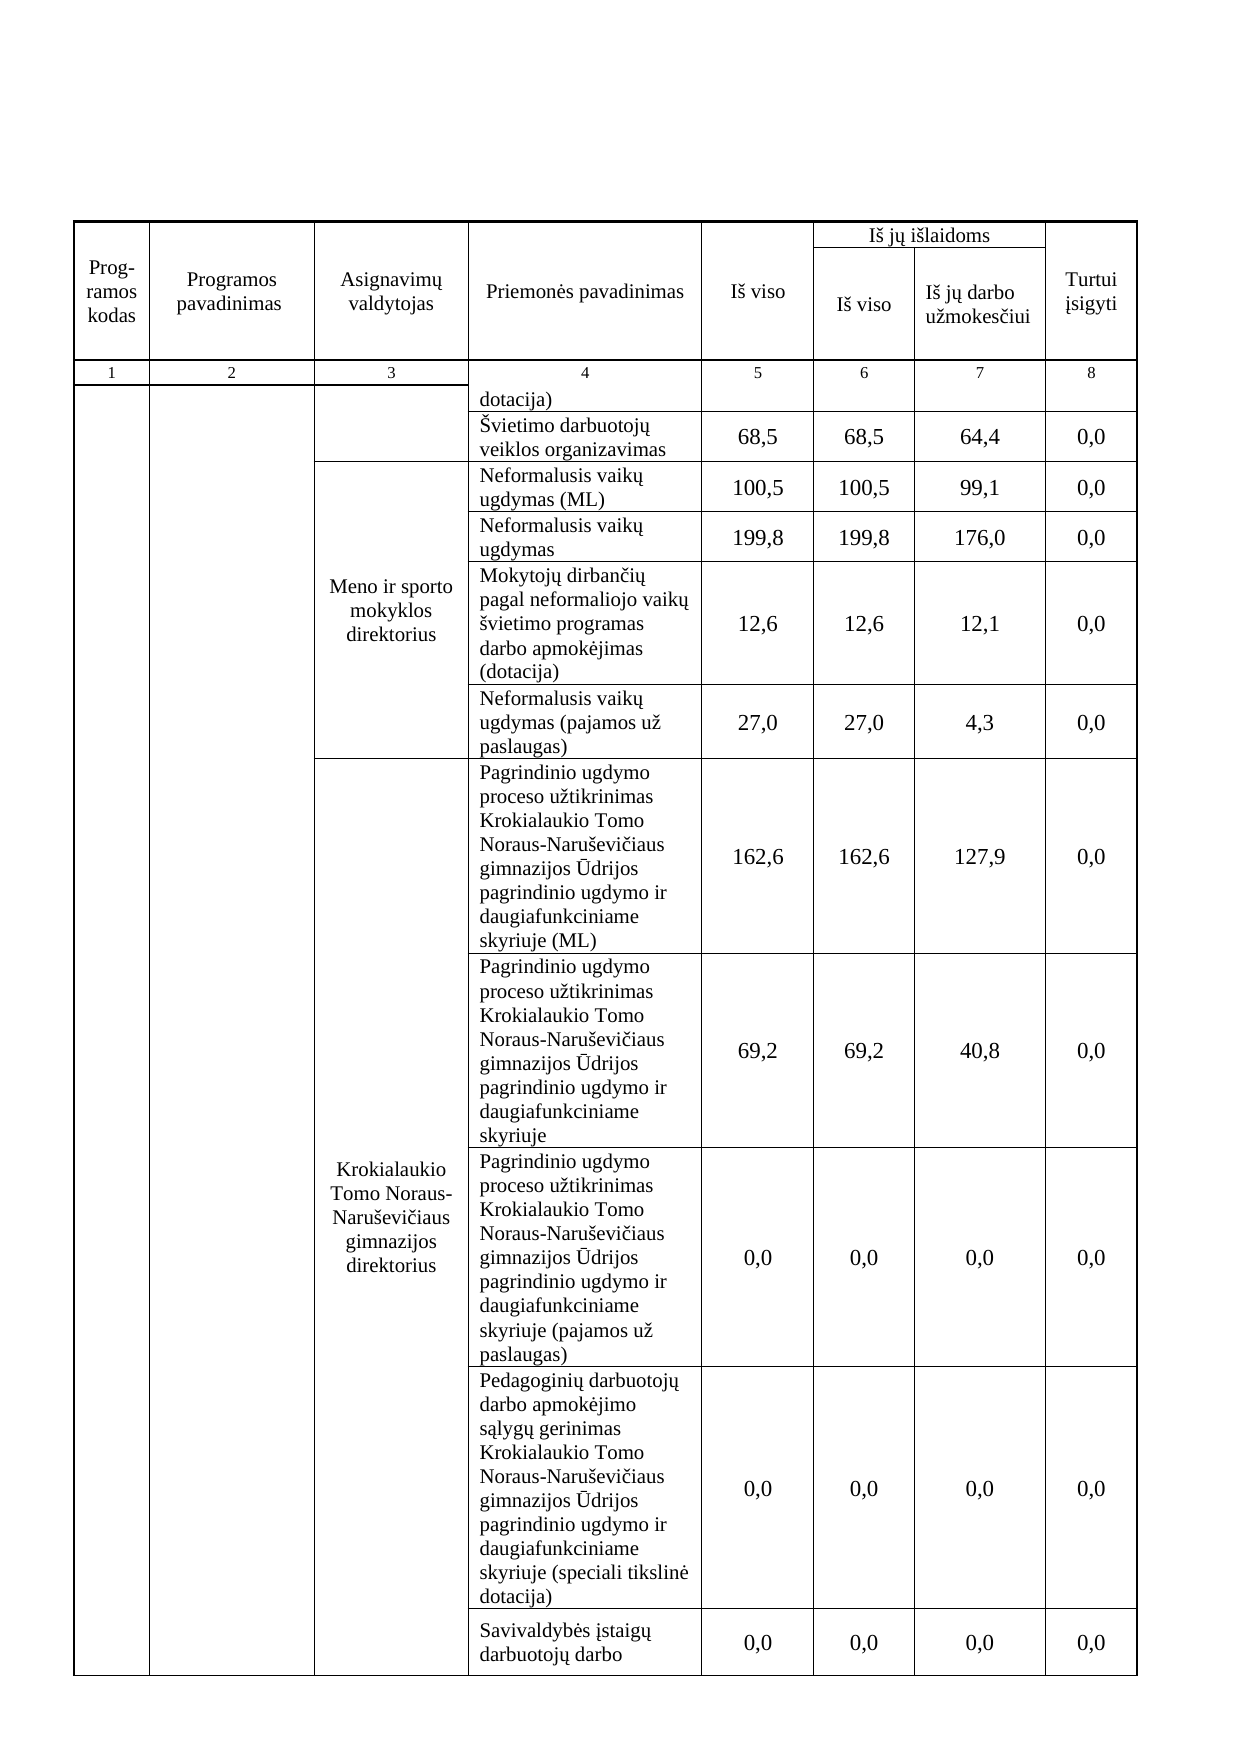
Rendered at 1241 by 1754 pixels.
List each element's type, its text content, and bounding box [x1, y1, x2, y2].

table_cell 0,0 [915, 1367, 1045, 1608]
table_cell 69,2 [814, 954, 914, 1147]
table_cell 2 [150, 361, 314, 384]
table_cell [315, 386, 468, 461]
table_cell Švietimo darbuotojų veiklos organizavimas [469, 412, 701, 461]
table_cell 6 [814, 361, 914, 384]
table_cell 0,0 [1046, 1148, 1136, 1366]
table_cell Pagrindinio ugdymo proceso užtikrinimas Krokialaukio Tomo Noraus-Naruševičiaus gimnazijos Ūdrijos pagrindinio ugdymo ir daugiafunkciniame skyriuje [469, 954, 701, 1147]
table_cell 199,8 [702, 512, 813, 561]
table_cell 0,0 [1046, 759, 1136, 952]
table_cell 199,8 [814, 512, 914, 561]
table_cell 100,5 [814, 462, 914, 511]
table_header Iš jų išlaidoms [814, 223, 1045, 247]
table_cell Savivaldybės įstaigų darbuotojų darbo [469, 1609, 701, 1674]
table_cell 69,2 [702, 954, 813, 1147]
table_cell 176,0 [915, 512, 1045, 561]
table_header Priemonės pavadinimas [469, 223, 701, 359]
table_cell Mokytojų dirbančių pagal neformaliojo vaikų švietimo programas darbo apmokėjimas (dotacija) [469, 562, 701, 683]
table_cell 12,6 [814, 562, 914, 683]
table_cell 27,0 [702, 685, 813, 758]
table_cell 68,5 [702, 412, 813, 461]
table_cell 0,0 [814, 1609, 914, 1674]
table_cell 0,0 [702, 1148, 813, 1366]
table_cell 0,0 [1046, 1609, 1136, 1674]
table_cell 0,0 [1046, 1367, 1136, 1608]
table_cell [814, 384, 914, 411]
table_header Asignavimų valdytojas [315, 223, 468, 359]
table_cell [150, 386, 314, 1674]
table_cell Neformalusis vaikų ugdymas (pajamos už paslaugas) [469, 685, 701, 758]
table_cell 7 [915, 361, 1045, 384]
table_cell 0,0 [814, 1367, 914, 1608]
table_cell 0,0 [1046, 412, 1136, 461]
table_cell 0,0 [1046, 562, 1136, 683]
table_cell 8 [1046, 361, 1136, 384]
table_cell Neformalusis vaikų ugdymas [469, 512, 701, 561]
table_cell 0,0 [1046, 685, 1136, 758]
table_cell 0,0 [814, 1148, 914, 1366]
table_cell [915, 384, 1045, 411]
table_cell dotacija) [469, 384, 701, 411]
table_cell 0,0 [915, 1148, 1045, 1366]
table_cell Pedagoginių darbuotojų darbo apmokėjimo sąlygų gerinimas Krokialaukio Tomo Noraus-Naruševičiaus gimnazijos Ūdrijos pagrindinio ugdymo ir daugiafunkciniame skyriuje (speciali tikslinė dotacija) [469, 1367, 701, 1608]
table_cell 12,6 [702, 562, 813, 683]
table_cell 162,6 [814, 759, 914, 952]
table_cell Iš jų darbo užmokesčiui [915, 248, 1045, 359]
table_cell Iš viso [814, 248, 914, 359]
table_cell 64,4 [915, 412, 1045, 461]
table_cell 4 [469, 361, 701, 384]
table_header Prog-ramos kodas [75, 223, 149, 359]
table_cell 0,0 [915, 1609, 1045, 1674]
table_cell 0,0 [1046, 954, 1136, 1147]
table_cell Meno ir sporto mokyklos direktorius [315, 462, 468, 758]
table_cell [75, 386, 149, 1674]
table_cell 68,5 [814, 412, 914, 461]
table_header Turtui įsigyti [1046, 223, 1136, 359]
table_cell 27,0 [814, 685, 914, 758]
table_cell [1046, 384, 1136, 411]
table_cell 100,5 [702, 462, 813, 511]
table_cell 127,9 [915, 759, 1045, 952]
table_cell 5 [702, 361, 813, 384]
table_cell 0,0 [702, 1367, 813, 1608]
table_cell 40,8 [915, 954, 1045, 1147]
table_cell [702, 384, 813, 411]
table_cell 0,0 [702, 1609, 813, 1674]
table_header Programos pavadinimas [150, 223, 314, 359]
table_cell Pagrindinio ugdymo proceso užtikrinimas Krokialaukio Tomo Noraus-Naruševičiaus gimnazijos Ūdrijos pagrindinio ugdymo ir daugiafunkciniame skyriuje (ML) [469, 759, 701, 952]
table_cell 1 [75, 361, 149, 384]
table_cell 99,1 [915, 462, 1045, 511]
table_cell Neformalusis vaikų ugdymas (ML) [469, 462, 701, 511]
table_header Iš viso [702, 223, 813, 359]
table_cell Krokialaukio Tomo Noraus-Naruševičiaus gimnazijos direktorius [315, 759, 468, 1674]
table_cell 162,6 [702, 759, 813, 952]
table_cell 4,3 [915, 685, 1045, 758]
table_cell 0,0 [1046, 512, 1136, 561]
table_cell 12,1 [915, 562, 1045, 683]
table_cell 0,0 [1046, 462, 1136, 511]
table_cell 3 [315, 361, 468, 384]
table_cell Pagrindinio ugdymo proceso užtikrinimas Krokialaukio Tomo Noraus-Naruševičiaus gimnazijos Ūdrijos pagrindinio ugdymo ir daugiafunkciniame skyriuje (pajamos už paslaugas) [469, 1148, 701, 1366]
